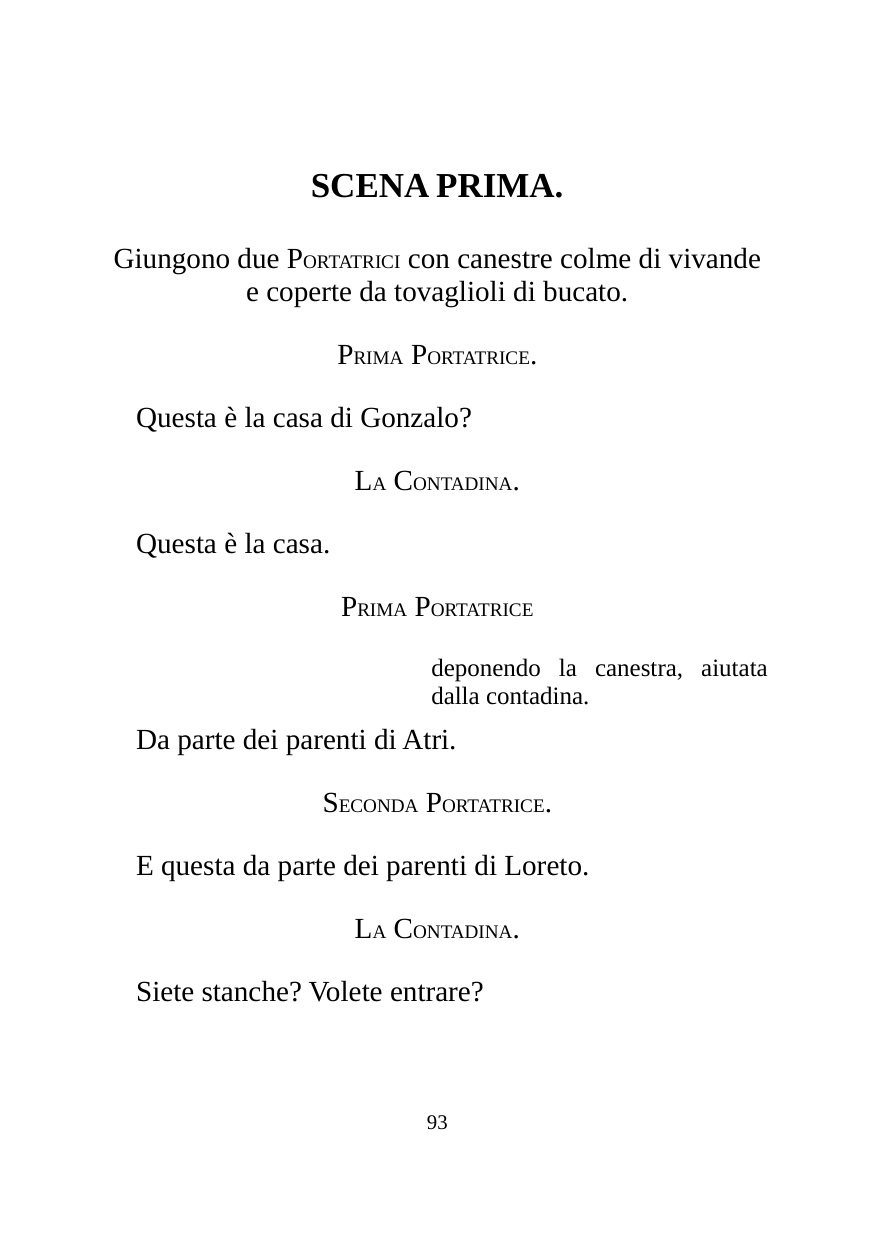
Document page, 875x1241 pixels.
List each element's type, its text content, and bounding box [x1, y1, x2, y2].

text Giungono due Portatrici con canestre colme di vivande e coperte da tovaglioli di bucato. [106, 241, 768, 308]
text La Contadina. [106, 911, 768, 944]
subtitle SCENA PRIMA. [106, 165, 768, 206]
text Da parte dei parenti di Atri. [106, 722, 768, 755]
text La Contadina. [106, 463, 768, 497]
text Questa è la casa di Gonzalo? [106, 401, 768, 434]
text Prima Portatrice. [106, 337, 768, 371]
text Prima Portatrice [106, 589, 768, 623]
text Seconda Portatrice. [106, 785, 768, 818]
text deponendo la canestra, aiutata dalla contadina. [431, 653, 768, 710]
text Siete stanche? Volete entrare? [106, 974, 768, 1007]
text E questa da parte dei parenti di Loreto. [106, 848, 768, 881]
text Questa è la casa. [106, 527, 768, 560]
